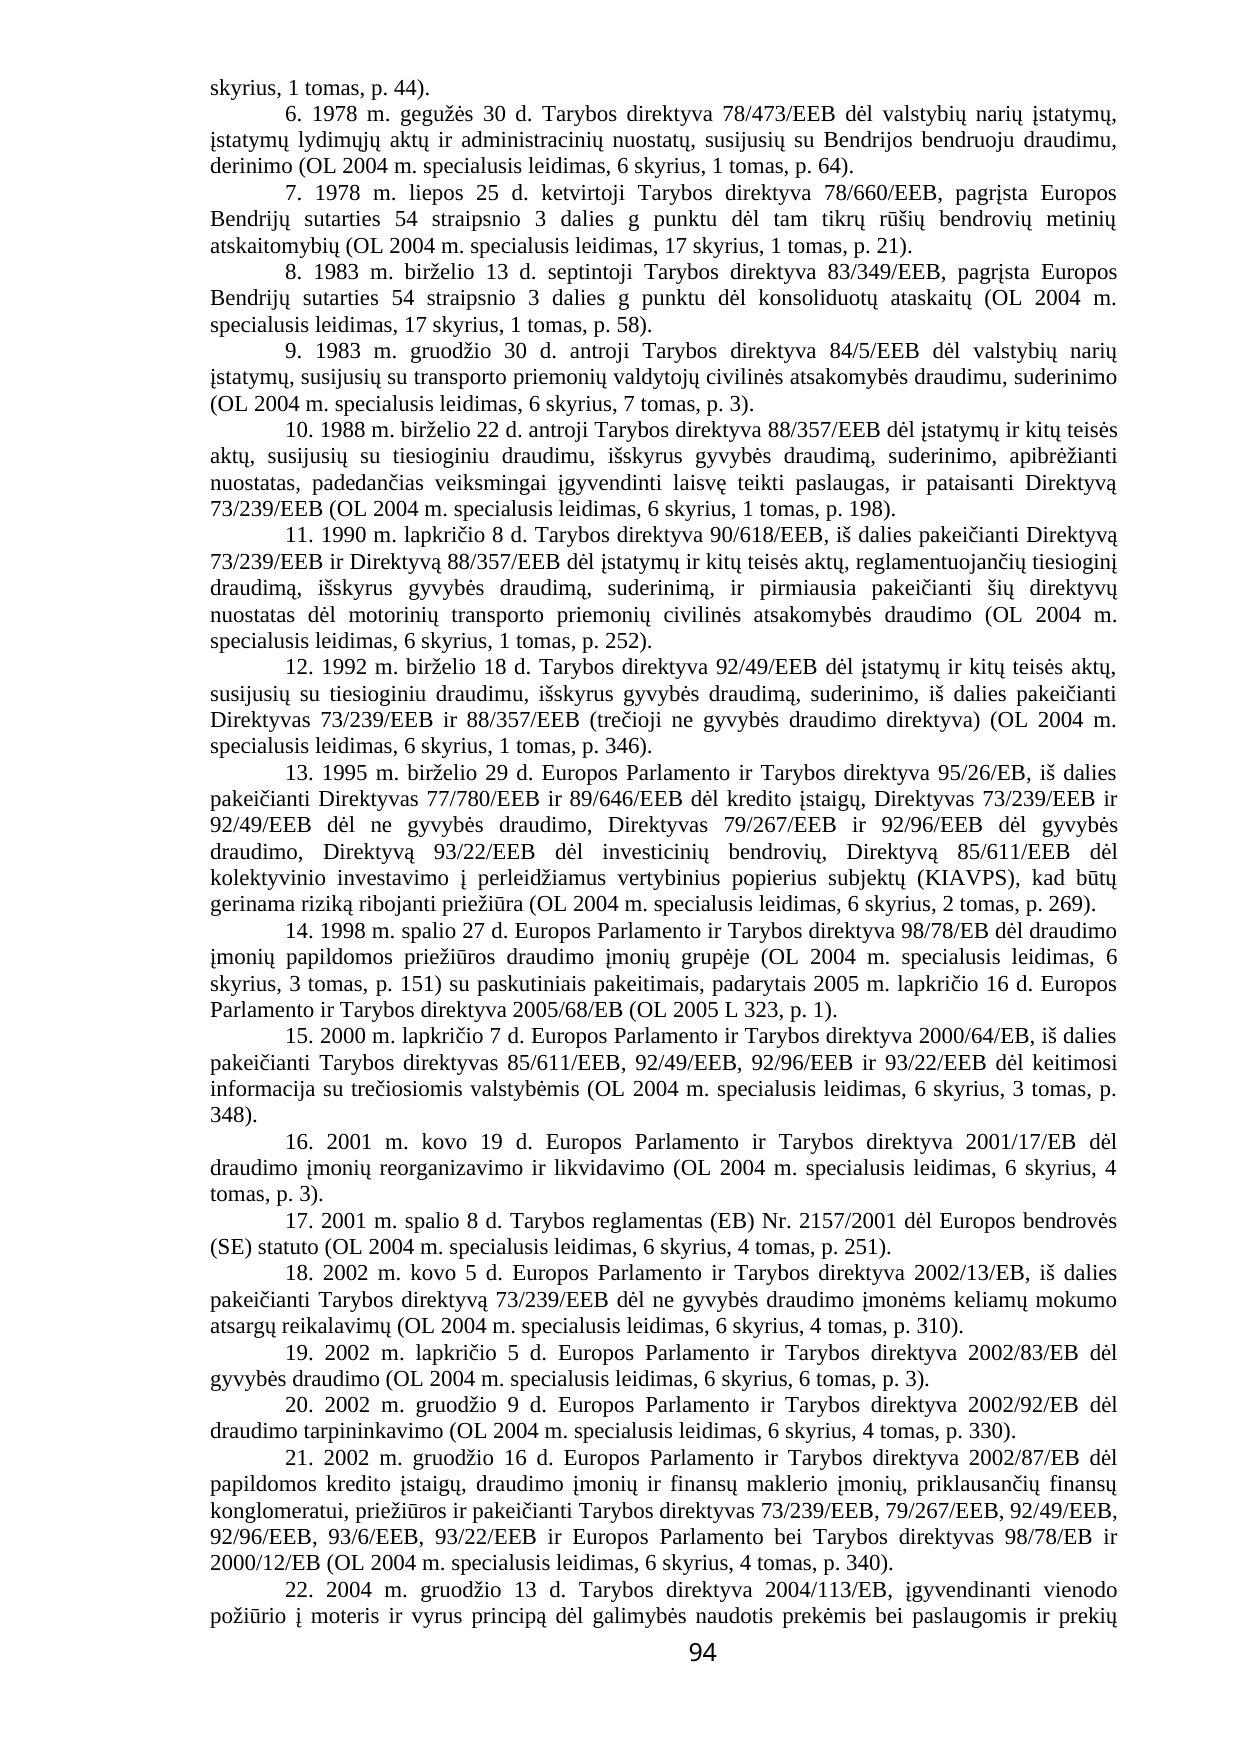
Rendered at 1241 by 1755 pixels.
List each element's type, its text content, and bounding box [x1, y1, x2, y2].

text 7. 1978 m. liepos 25 d. ketvirtoji Tarybos direktyva 78/660/EEB, pagrįsta Europos Bendrijų sutarties 54 straipsnio 3 dalies g punktu dėl tam tikrų rūšių bendrovių metinių atskaitomybių (OL 2004 m. specialusis leidimas, 17 skyrius, 1 tomas, p. 21). [210, 179, 1118, 258]
text 22. 2004 m. gruodžio 13 d. Tarybos direktyva 2004/113/EB, įgyvendinanti vienodo požiūrio į moteris ir vyrus principą dėl galimybės naudotis prekėmis bei paslaugomis ir prekių [210, 1576, 1118, 1628]
text 15. 2000 m. lapkričio 7 d. Europos Parlamento ir Tarybos direktyva 2000/64/EB, iš dalies pakeičianti Tarybos direktyvas 85/611/EEB, 92/49/EEB, 92/96/EEB ir 93/22/EEB dėl keitimosi informacija su trečiosiomis valstybėmis (OL 2004 m. specialusis leidimas, 6 skyrius, 3 tomas, p. 348). [210, 1022, 1118, 1128]
text 17. 2001 m. spalio 8 d. Tarybos reglamentas (EB) Nr. 2157/2001 dėl Europos bendrovės (SE) statuto (OL 2004 m. specialusis leidimas, 6 skyrius, 4 tomas, p. 251). [210, 1207, 1118, 1259]
text 8. 1983 m. birželio 13 d. septintoji Tarybos direktyva 83/349/EEB, pagrįsta Europos Bendrijų sutarties 54 straipsnio 3 dalies g punktu dėl konsoliduotų ataskaitų (OL 2004 m. specialusis leidimas, 17 skyrius, 1 tomas, p. 58). [210, 258, 1118, 337]
text 12. 1992 m. birželio 18 d. Tarybos direktyva 92/49/EEB dėl įstatymų ir kitų teisės aktų, susijusių su tiesioginiu draudimu, išskyrus gyvybės draudimą, suderinimo, iš dalies pakeičianti Direktyvas 73/239/EEB ir 88/357/EEB (trečioji ne gyvybės draudimo direktyva) (OL 2004 m. specialusis leidimas, 6 skyrius, 1 tomas, p. 346). [210, 653, 1118, 759]
text 11. 1990 m. lapkričio 8 d. Tarybos direktyva 90/618/EEB, iš dalies pakeičianti Direktyvą 73/239/EEB ir Direktyvą 88/357/EEB dėl įstatymų ir kitų teisės aktų, reglamentuojančių tiesioginį draudimą, išskyrus gyvybės draudimą, suderinimą, ir pirmiausia pakeičianti šių direktyvų nuostatas dėl motorinių transporto priemonių civilinės atsakomybės draudimo (OL 2004 m. specialusis leidimas, 6 skyrius, 1 tomas, p. 252). [210, 522, 1118, 653]
text skyrius, 1 tomas, p. 44). [210, 73, 1118, 100]
text 10. 1988 m. birželio 22 d. antroji Tarybos direktyva 88/357/EEB dėl įstatymų ir kitų teisės aktų, susijusių su tiesioginiu draudimu, išskyrus gyvybės draudimą, suderinimo, apibrėžianti nuostatas, padedančias veiksmingai įgyvendinti laisvę teikti paslaugas, ir pataisanti Direktyvą 73/239/EEB (OL 2004 m. specialusis leidimas, 6 skyrius, 1 tomas, p. 198). [210, 416, 1118, 522]
text 18. 2002 m. kovo 5 d. Europos Parlamento ir Tarybos direktyva 2002/13/EB, iš dalies pakeičianti Tarybos direktyvą 73/239/EEB dėl ne gyvybės draudimo įmonėms keliamų mokumo atsargų reikalavimų (OL 2004 m. specialusis leidimas, 6 skyrius, 4 tomas, p. 310). [210, 1259, 1118, 1338]
text 16. 2001 m. kovo 19 d. Europos Parlamento ir Tarybos direktyva 2001/17/EB dėl draudimo įmonių reorganizavimo ir likvidavimo (OL 2004 m. specialusis leidimas, 6 skyrius, 4 tomas, p. 3). [210, 1128, 1118, 1207]
text 14. 1998 m. spalio 27 d. Europos Parlamento ir Tarybos direktyva 98/78/EB dėl draudimo įmonių papildomos priežiūros draudimo įmonių grupėje (OL 2004 m. specialusis leidimas, 6 skyrius, 3 tomas, p. 151) su paskutiniais pakeitimais, padarytais 2005 m. lapkričio 16 d. Europos Parlamento ir Tarybos direktyva 2005/68/EB (OL 2005 L 323, p. 1). [210, 917, 1118, 1022]
text 6. 1978 m. gegužės 30 d. Tarybos direktyva 78/473/EEB dėl valstybių narių įstatymų, įstatymų lydimųjų aktų ir administracinių nuostatų, susijusių su Bendrijos bendruoju draudimu, derinimo (OL 2004 m. specialusis leidimas, 6 skyrius, 1 tomas, p. 64). [210, 100, 1118, 179]
text 9. 1983 m. gruodžio 30 d. antroji Tarybos direktyva 84/5/EEB dėl valstybių narių įstatymų, susijusių su transporto priemonių valdytojų civilinės atsakomybės draudimu, suderinimo (OL 2004 m. specialusis leidimas, 6 skyrius, 7 tomas, p. 3). [210, 337, 1118, 416]
text 13. 1995 m. birželio 29 d. Europos Parlamento ir Tarybos direktyva 95/26/EB, iš dalies pakeičianti Direktyvas 77/780/EEB ir 89/646/EEB dėl kredito įstaigų, Direktyvas 73/239/EEB ir 92/49/EEB dėl ne gyvybės draudimo, Direktyvas 79/267/EEB ir 92/96/EEB dėl gyvybės draudimo, Direktyvą 93/22/EEB dėl investicinių bendrovių, Direktyvą 85/611/EEB dėl kolektyvinio investavimo į perleidžiamus vertybinius popierius subjektų (KIAVPS), kad būtų gerinama riziką ribojanti priežiūra (OL 2004 m. specialusis leidimas, 6 skyrius, 2 tomas, p. 269). [210, 759, 1118, 917]
text 19. 2002 m. lapkričio 5 d. Europos Parlamento ir Tarybos direktyva 2002/83/EB dėl gyvybės draudimo (OL 2004 m. specialusis leidimas, 6 skyrius, 6 tomas, p. 3). [210, 1338, 1118, 1391]
text 21. 2002 m. gruodžio 16 d. Europos Parlamento ir Tarybos direktyva 2002/87/EB dėl papildomos kredito įstaigų, draudimo įmonių ir finansų maklerio įmonių, priklausančių finansų konglomeratui, priežiūros ir pakeičianti Tarybos direktyvas 73/239/EEB, 79/267/EEB, 92/49/EEB, 92/96/EEB, 93/6/EEB, 93/22/EEB ir Europos Parlamento bei Tarybos direktyvas 98/78/EB ir 2000/12/EB (OL 2004 m. specialusis leidimas, 6 skyrius, 4 tomas, p. 340). [210, 1444, 1118, 1576]
text 20. 2002 m. gruodžio 9 d. Europos Parlamento ir Tarybos direktyva 2002/92/EB dėl draudimo tarpininkavimo (OL 2004 m. specialusis leidimas, 6 skyrius, 4 tomas, p. 330). [210, 1391, 1118, 1444]
